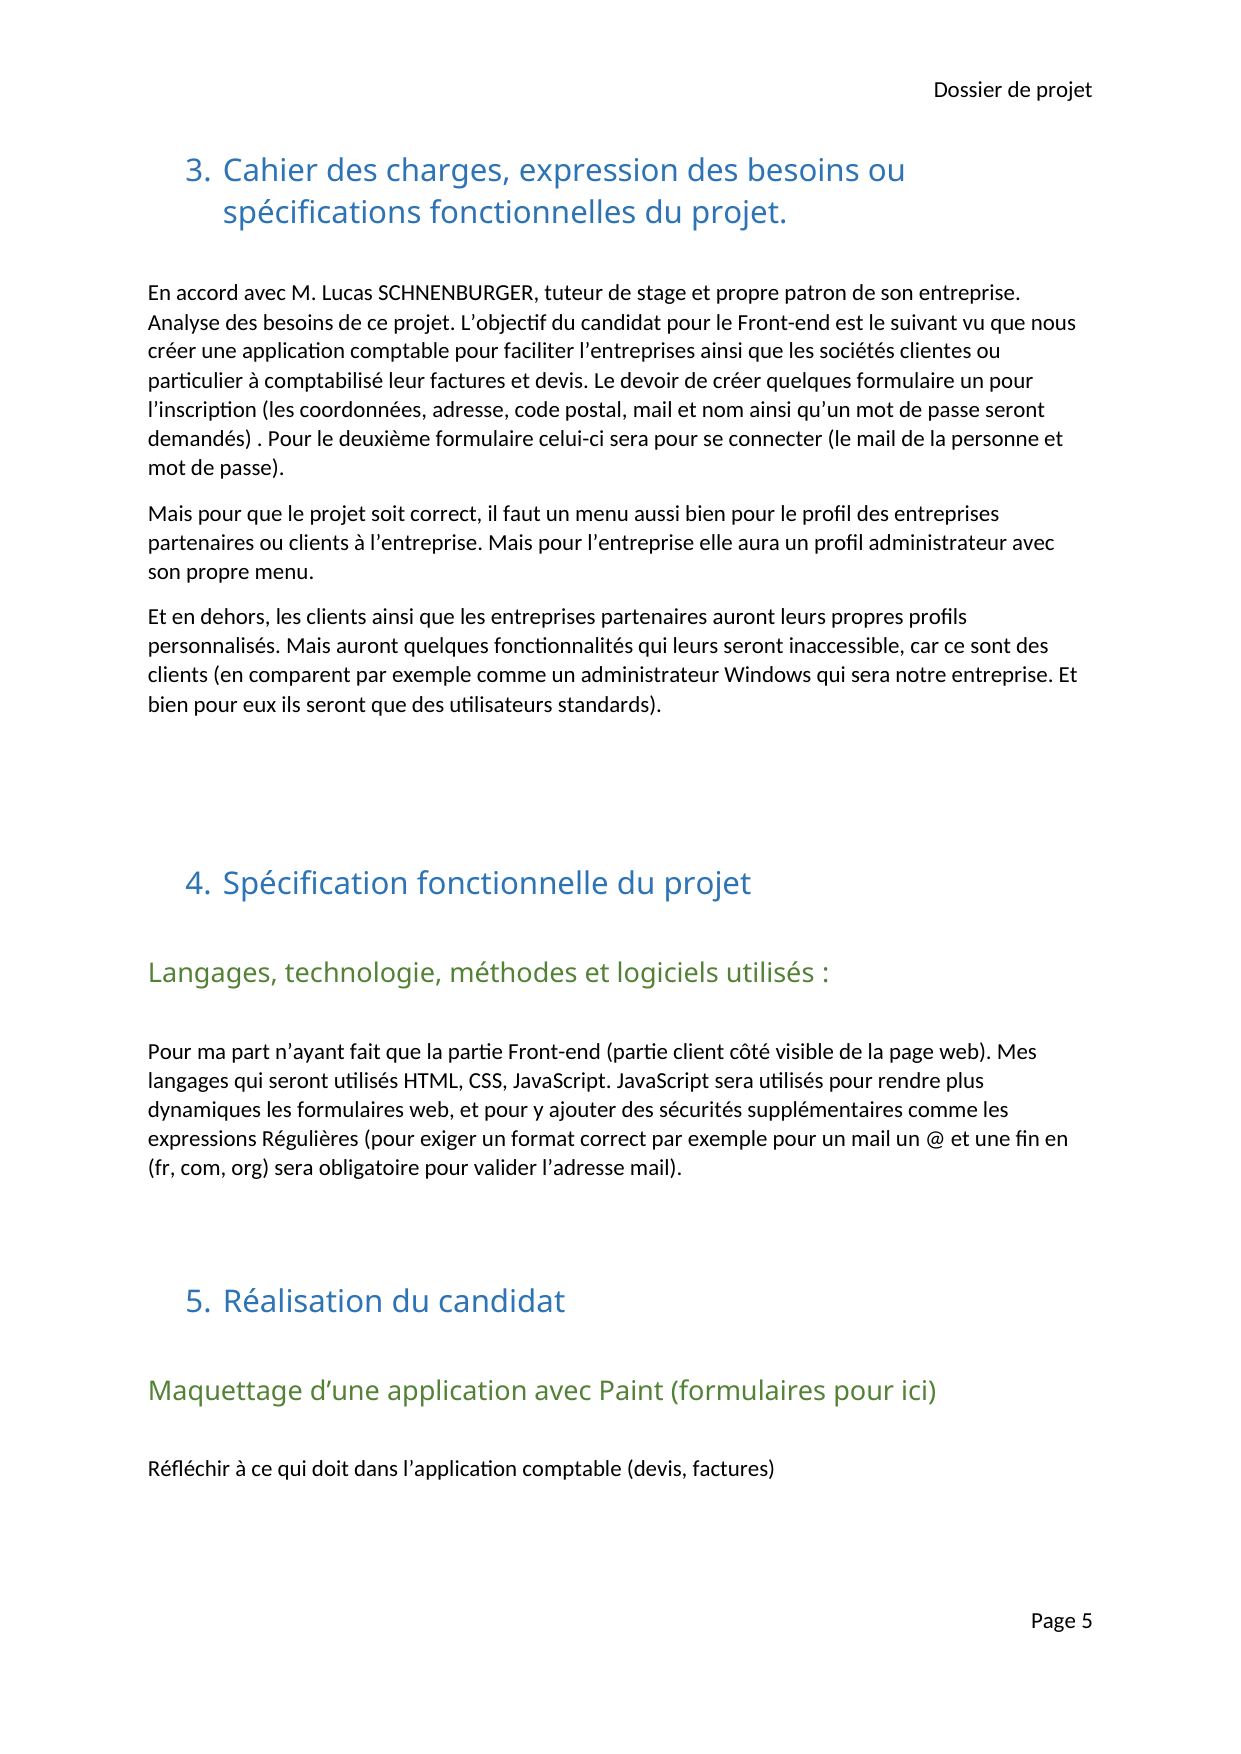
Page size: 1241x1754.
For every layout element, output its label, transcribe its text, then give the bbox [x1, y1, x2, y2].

text Et en dehors, les clients ainsi que les entreprises partenaires auront leurs propres profils personnalisés. Mais auront quelques fonctionnalités qui leurs seront inaccessible, car ce sont des clients (en comparent par exemple comme un administrateur Windows qui sera notre entreprise. Et bien pour eux ils seront que des utilisateurs standards). [148, 602, 1093, 718]
subtitle Maquettage d’une application avec Paint (formulaires pour ici) [148, 1371, 1093, 1408]
list Cahier des charges, expression des besoins ou spécifications fonctionnelles du projet. [185, 148, 1093, 233]
list Spécification fonctionnelle du projet [185, 861, 1093, 904]
text Pour ma part n’ayant fait que la partie Front-end (partie client côté visible de la page web). Mes langages qui seront utilisés HTML, CSS, JavaScript. JavaScript sera utilisés pour rendre plus dynamiques les formulaires web, et pour y ajouter des sécurités supplémentaires comme les expressions Régulières (pour exiger un format correct par exemple pour un mail un @ et une fin en (fr, com, org) sera obligatoire pour valider l’adresse mail). [148, 1037, 1093, 1181]
text Mais pour que le projet soit correct, il faut un menu aussi bien pour le profil des entreprises partenaires ou clients à l’entreprise. Mais pour l’entreprise elle aura un profil administrateur avec son propre menu. [148, 499, 1093, 585]
text Réfléchir à ce qui doit dans l’application comptable (devis, factures) [148, 1454, 1093, 1482]
subtitle Langages, technologie, méthodes et logiciels utilisés : [148, 953, 1093, 990]
list Réalisation du candidat [185, 1279, 1093, 1321]
text En accord avec M. Lucas SCHNENBURGER, tuteur de stage et propre patron de son entreprise. Analyse des besoins de ce projet. L’objectif du candidat pour le Front-end est le suivant vu que nous créer une application comptable pour faciliter l’entreprises ainsi que les sociétés clientes ou particulier à comptabilisé leur factures et devis. Le devoir de créer quelques formulaire un pour l’inscription (les coordonnées, adresse, code postal, mail et nom ainsi qu’un mot de passe seront demandés) . Pour le deuxième formulaire celui-ci sera pour se connecter (le mail de la personne et mot de passe). [148, 278, 1093, 481]
